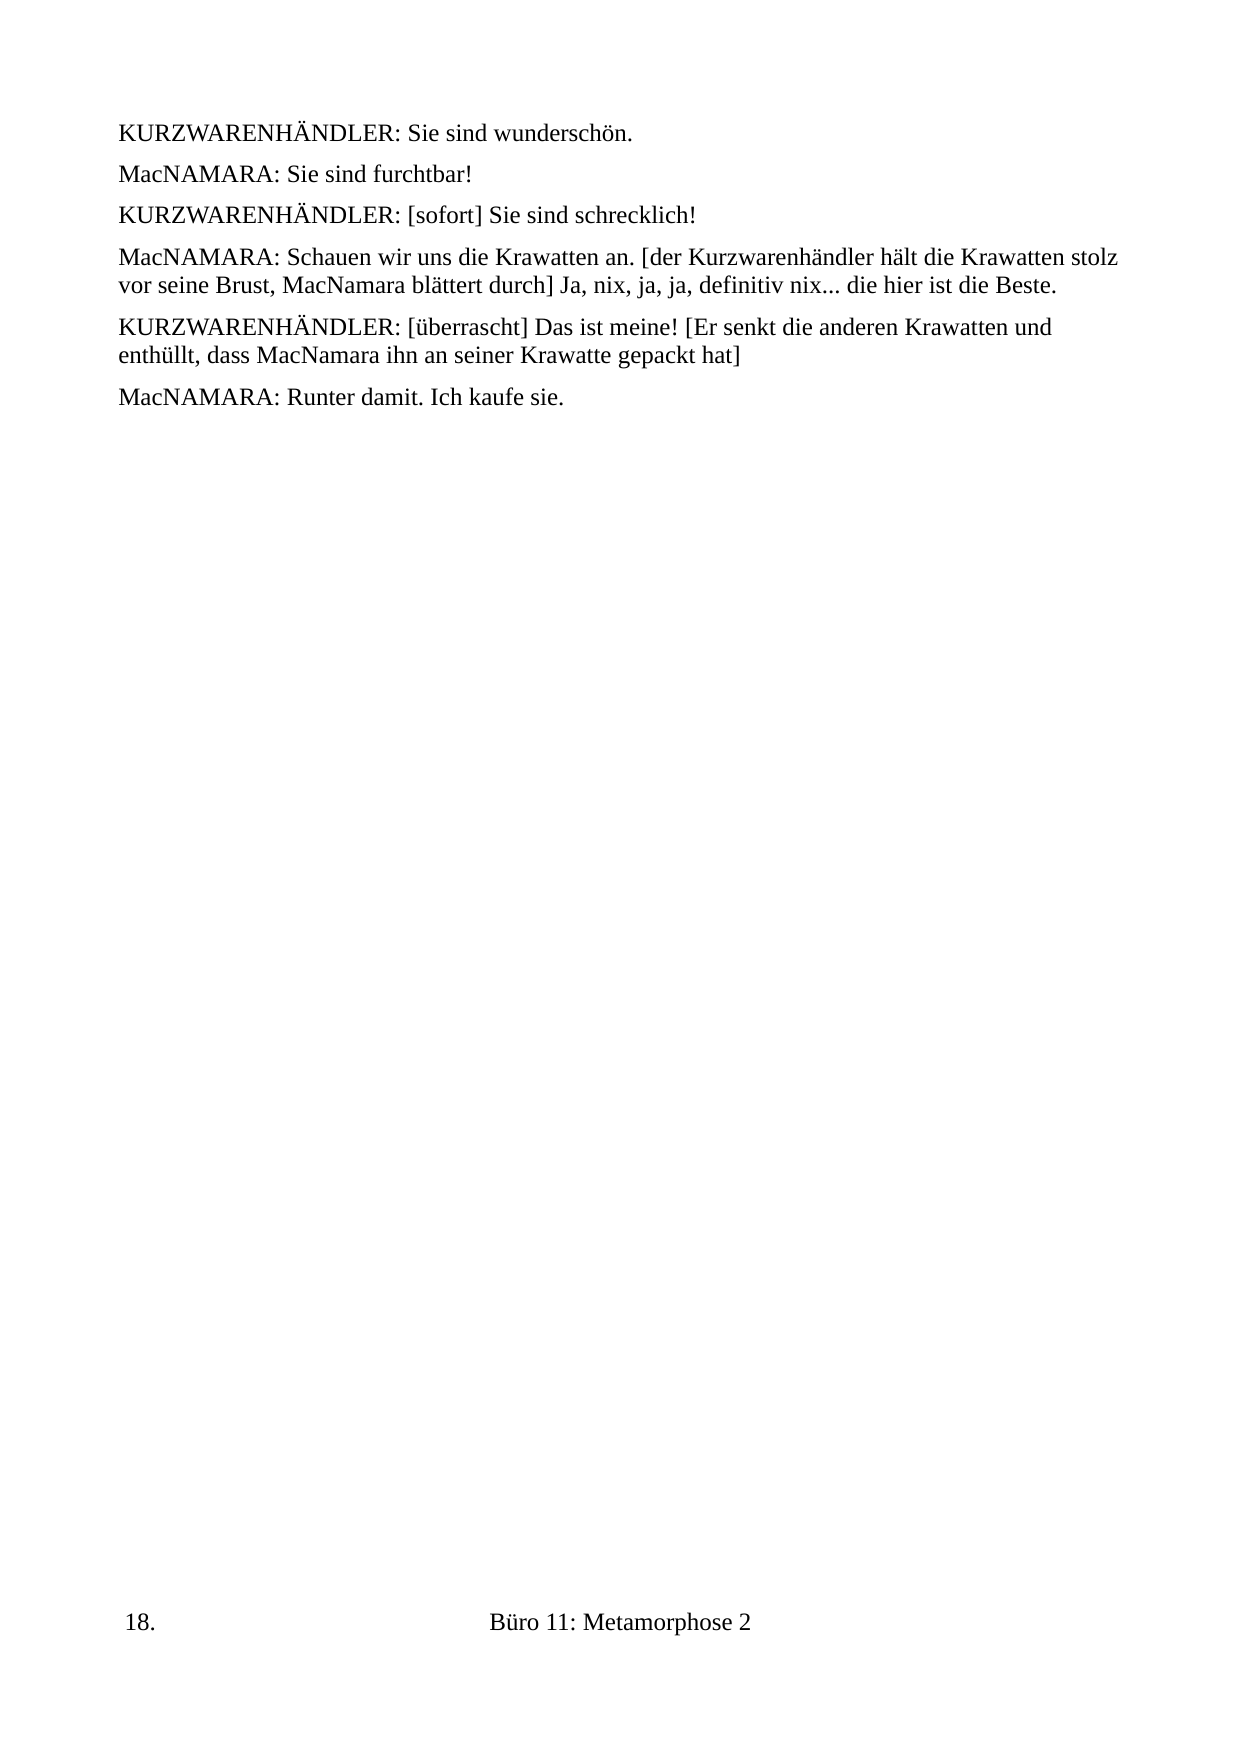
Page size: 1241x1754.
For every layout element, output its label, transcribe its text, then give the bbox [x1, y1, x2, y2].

text MacNAMARA: Schauen wir uns die Krawatten an. [der Kurzwarenhändler hält die Krawatten stolz vor seine Brust, MacNamara blättert durch] Ja, nix, ja, ja, definitiv nix... die hier ist die Beste. [118, 242, 1122, 299]
text KURZWARENHÄNDLER: [überrascht] Das ist meine! [Er senkt die anderen Krawatten und enthüllt, dass MacNamara ihn an seiner Krawatte gepackt hat] [118, 312, 1122, 369]
text MacNAMARA: Runter damit. Ich kaufe sie. [118, 382, 1122, 411]
text KURZWARENHÄNDLER: Sie sind wunderschön. [118, 118, 1122, 147]
text MacNAMARA: Sie sind furchtbar! [118, 159, 1122, 188]
text KURZWARENHÄNDLER: [sofort] Sie sind schrecklich! [118, 201, 1122, 229]
